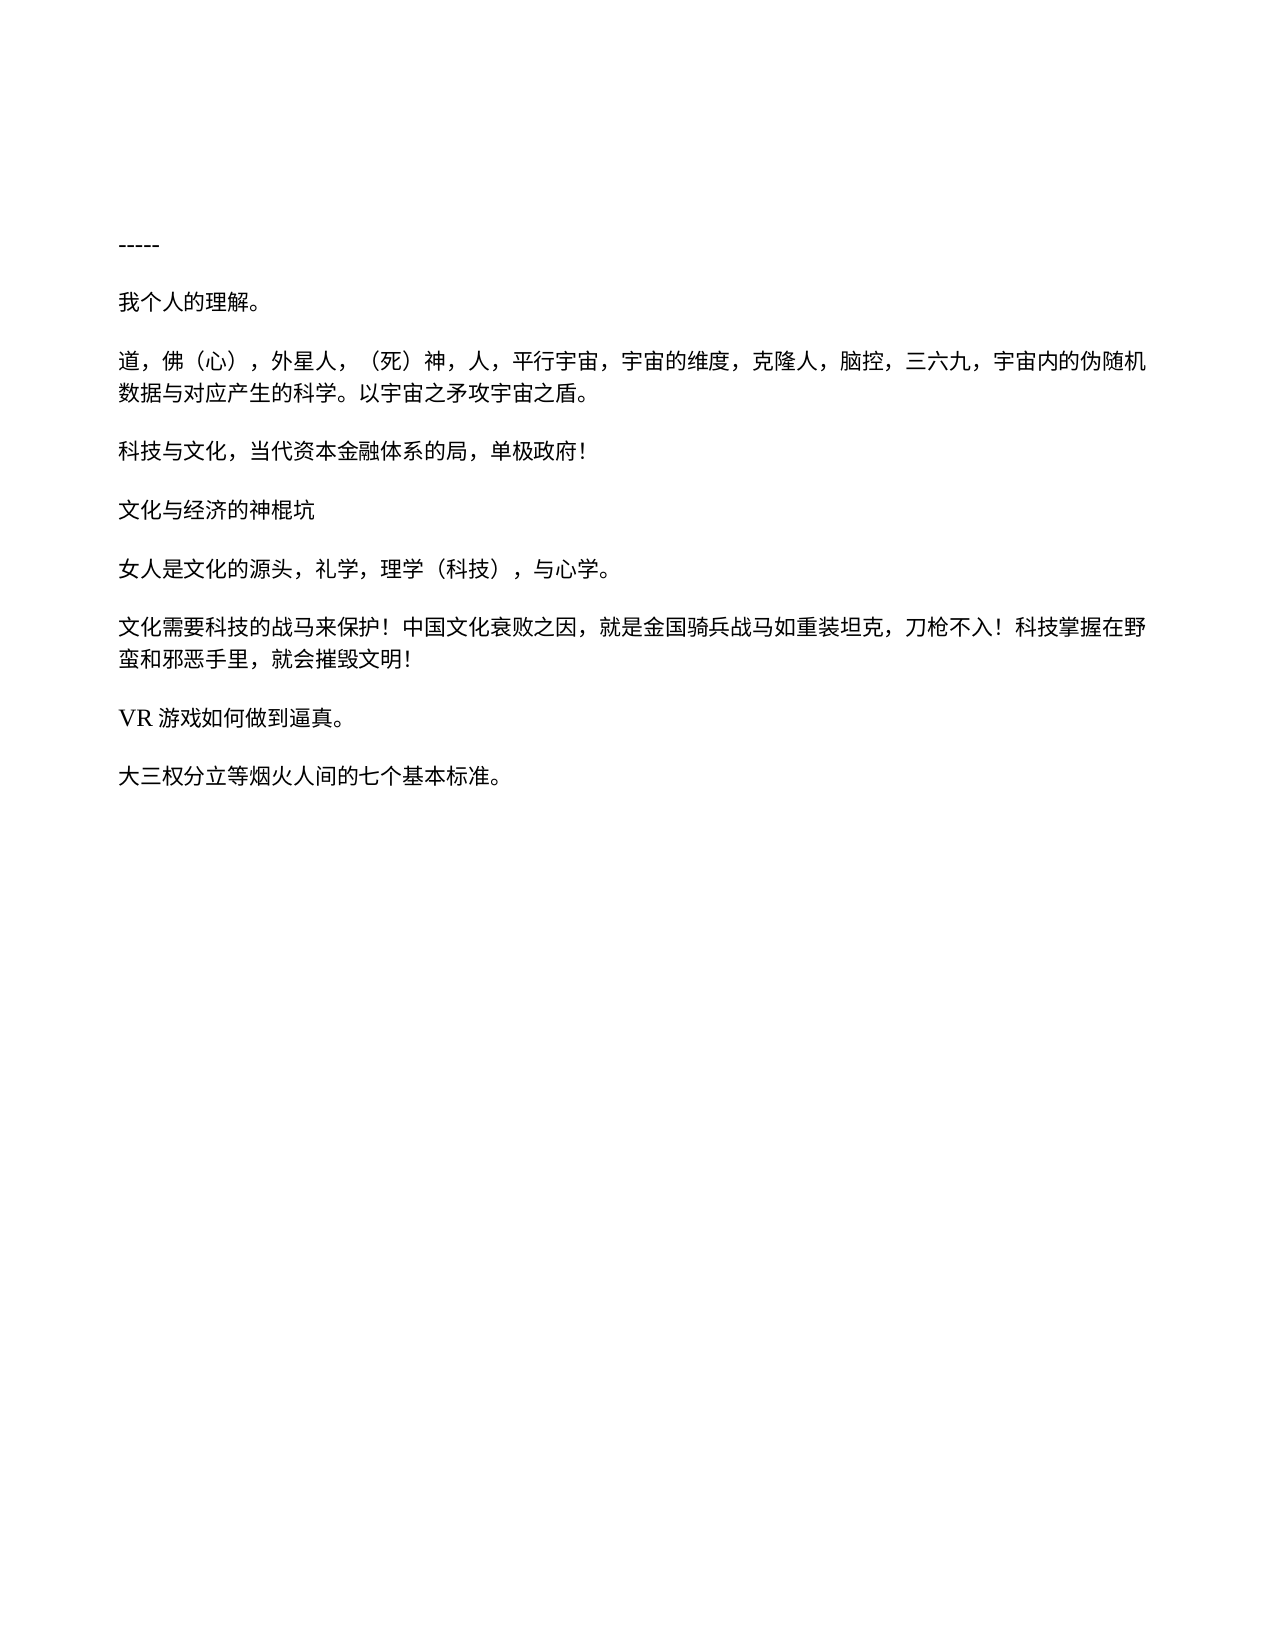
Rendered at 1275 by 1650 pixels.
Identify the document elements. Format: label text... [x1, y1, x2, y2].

text 科技与文化，当代资本金融体系的局，单极政府！ [118, 434, 1157, 466]
text 文化与经济的神棍坑 [118, 493, 1157, 524]
text 女人是文化的源头，礼学，理学（科技），与心学。 [118, 552, 1157, 583]
text 文化需要科技的战马来保护！中国文化衰败之因，就是金国骑兵战马如重装坦克，刀枪不入！科技掌握在野蛮和邪恶手里，就会摧毁文明！ [118, 610, 1157, 673]
text ----- [118, 229, 1157, 258]
text 我个人的理解。 [118, 285, 1157, 317]
text VR游戏如何做到逼真。 [118, 701, 1157, 732]
text 道，佛（心），外星人，（死）神，人，平行宇宙，宇宙的维度，克隆人，脑控，三六九，宇宙内的伪随机数据与对应产生的科学。以宇宙之矛攻宇宙之盾。 [118, 344, 1157, 407]
text 大三权分立等烟火人间的七个基本标准。 [118, 759, 1157, 791]
